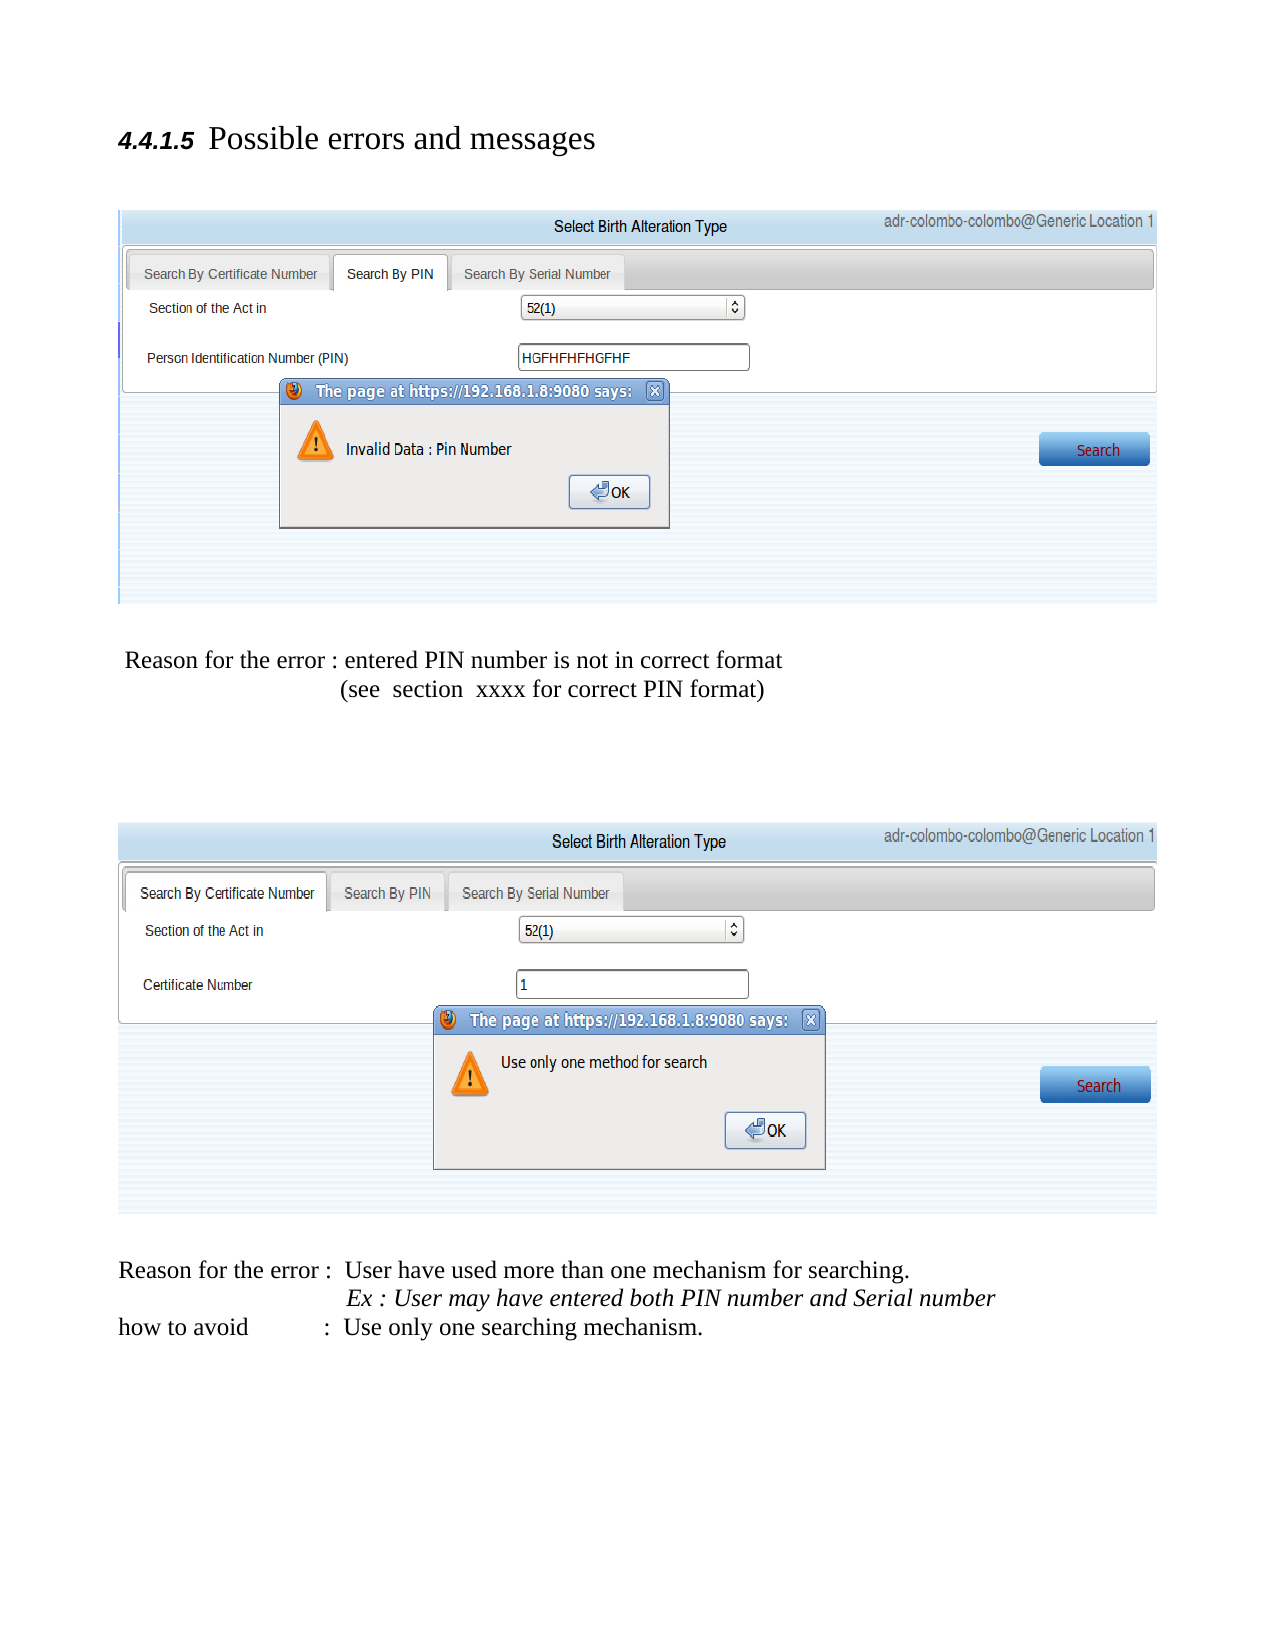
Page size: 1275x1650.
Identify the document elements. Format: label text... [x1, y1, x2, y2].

text Ex : User may have entered both PIN number and Serial number [118, 1283, 1157, 1312]
subtitle Possible errors and messages [118, 118, 1157, 157]
text (see section xxxx for correct PIN format) [118, 674, 1157, 703]
text Reason for the error : entered PIN number is not in correct format [118, 645, 1157, 674]
picture [118, 822, 1157, 1214]
picture [118, 210, 1157, 604]
text how to avoid : Use only one searching mechanism. [118, 1312, 1157, 1341]
text Reason for the error : User have used more than one mechanism for searching. [118, 1255, 1157, 1283]
